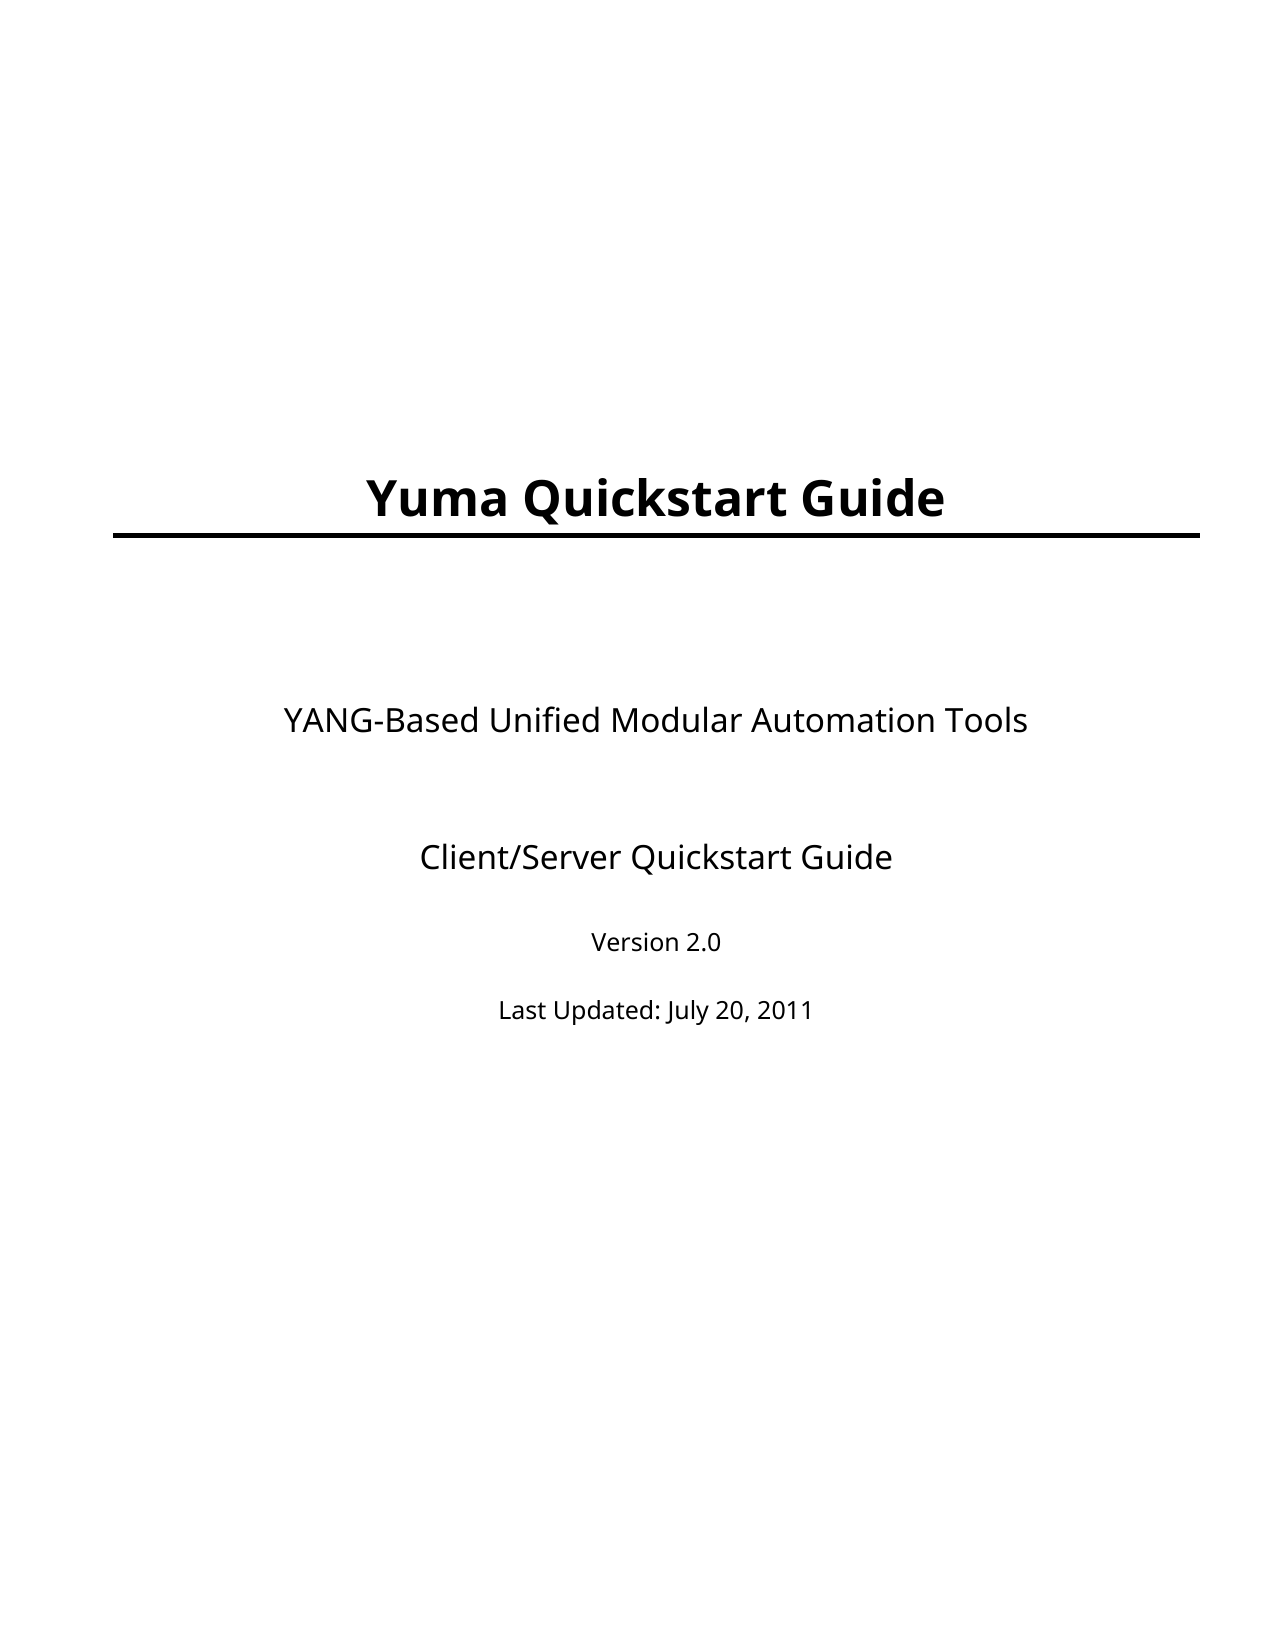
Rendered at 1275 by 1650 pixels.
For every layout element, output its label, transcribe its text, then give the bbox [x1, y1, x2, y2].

title Yuma Quickstart Guide [112, 462, 1200, 538]
text Client/Server Quickstart Guide [112, 833, 1200, 879]
text Last Updated: July 20, 2011 [112, 992, 1200, 1027]
text Version 2.0 [112, 924, 1200, 958]
text YANG-Based Unified Modular Automation Tools [112, 697, 1200, 743]
